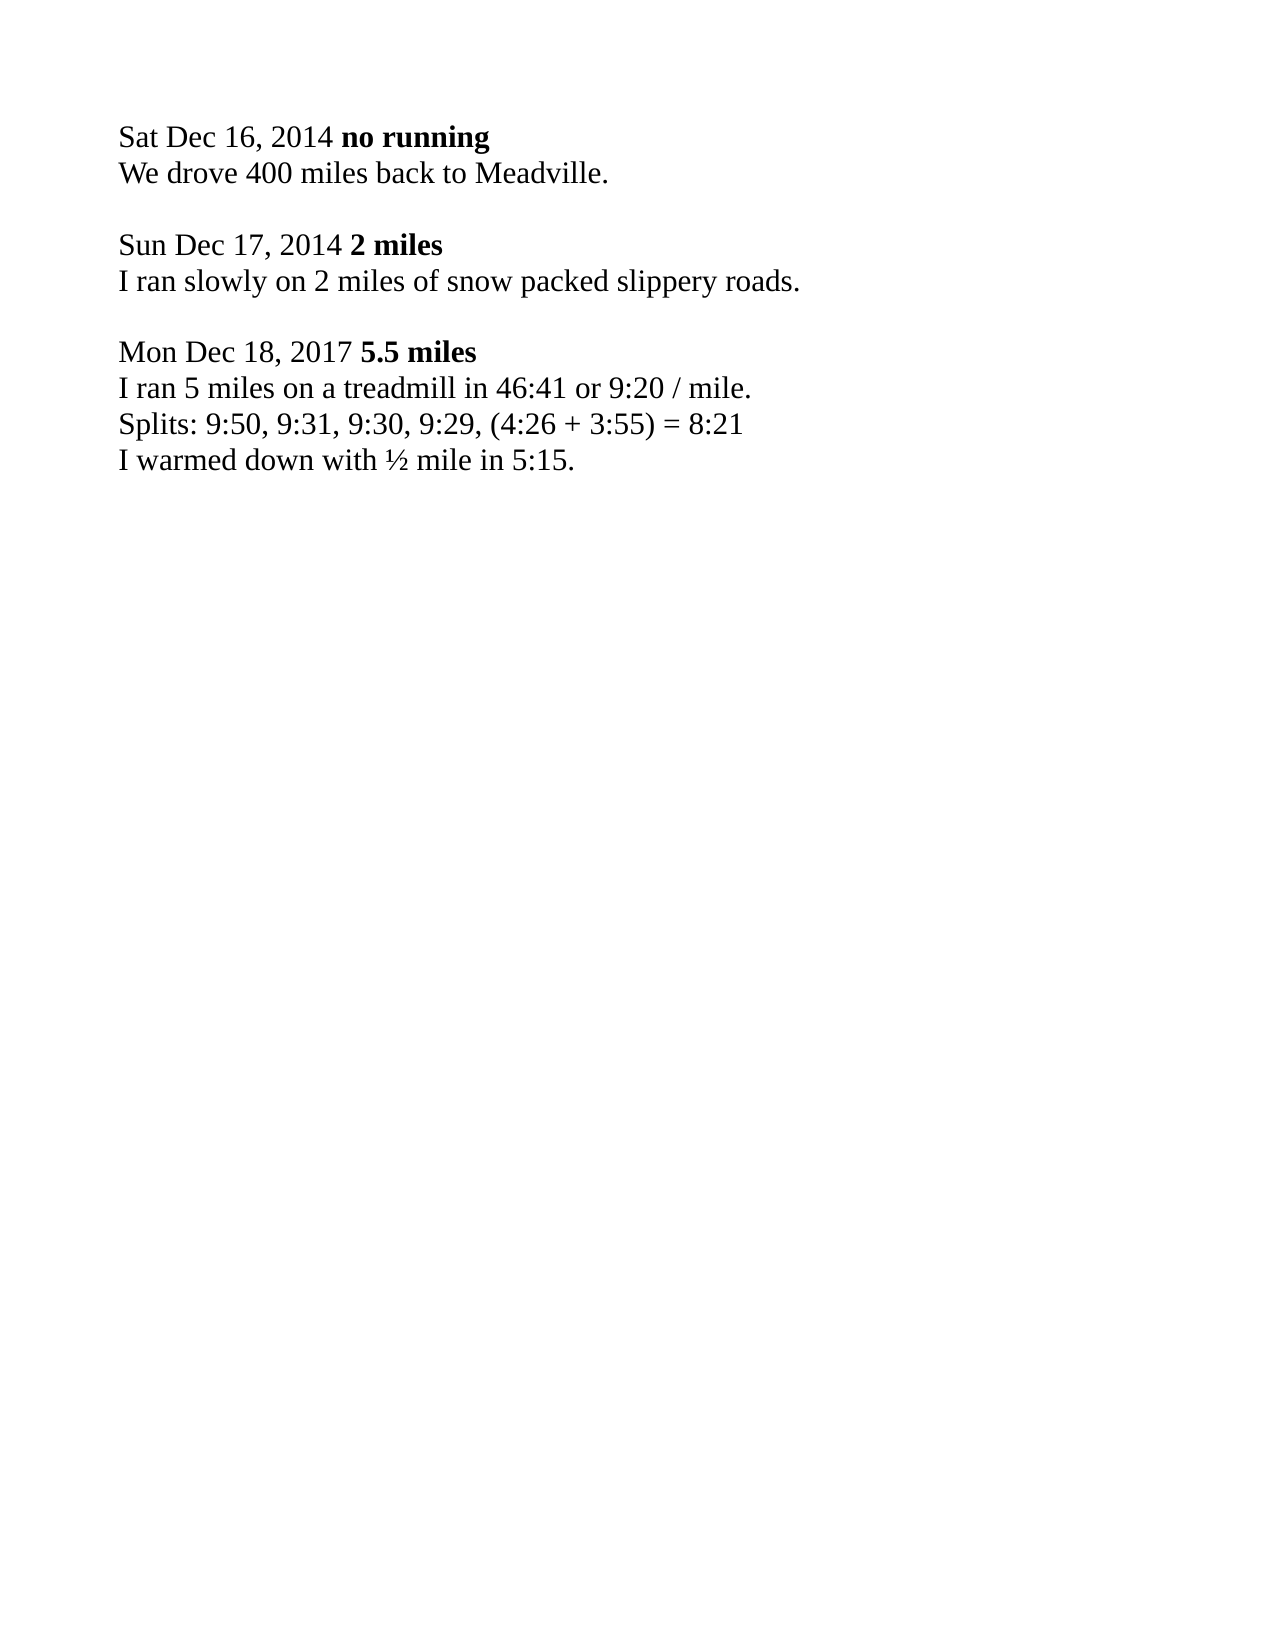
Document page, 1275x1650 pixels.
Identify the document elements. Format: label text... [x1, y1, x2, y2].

text Sat Dec 16, 2014 no running [118, 118, 1161, 154]
text Sun Dec 17, 2014 2 miles [118, 226, 1161, 262]
text I ran 5 miles on a treadmill in 46:41 or 9:20 / mile. [118, 370, 1161, 406]
text Mon Dec 18, 2017 5.5 miles [118, 334, 1161, 370]
text Splits: 9:50, 9:31, 9:30, 9:29, (4:26 + 3:55) = 8:21 [118, 406, 1161, 442]
text We drove 400 miles back to Meadville. [118, 154, 1161, 190]
text I warmed down with ½ mile in 5:15. [118, 442, 1161, 477]
text I ran slowly on 2 miles of snow packed slippery roads. [118, 262, 1161, 298]
